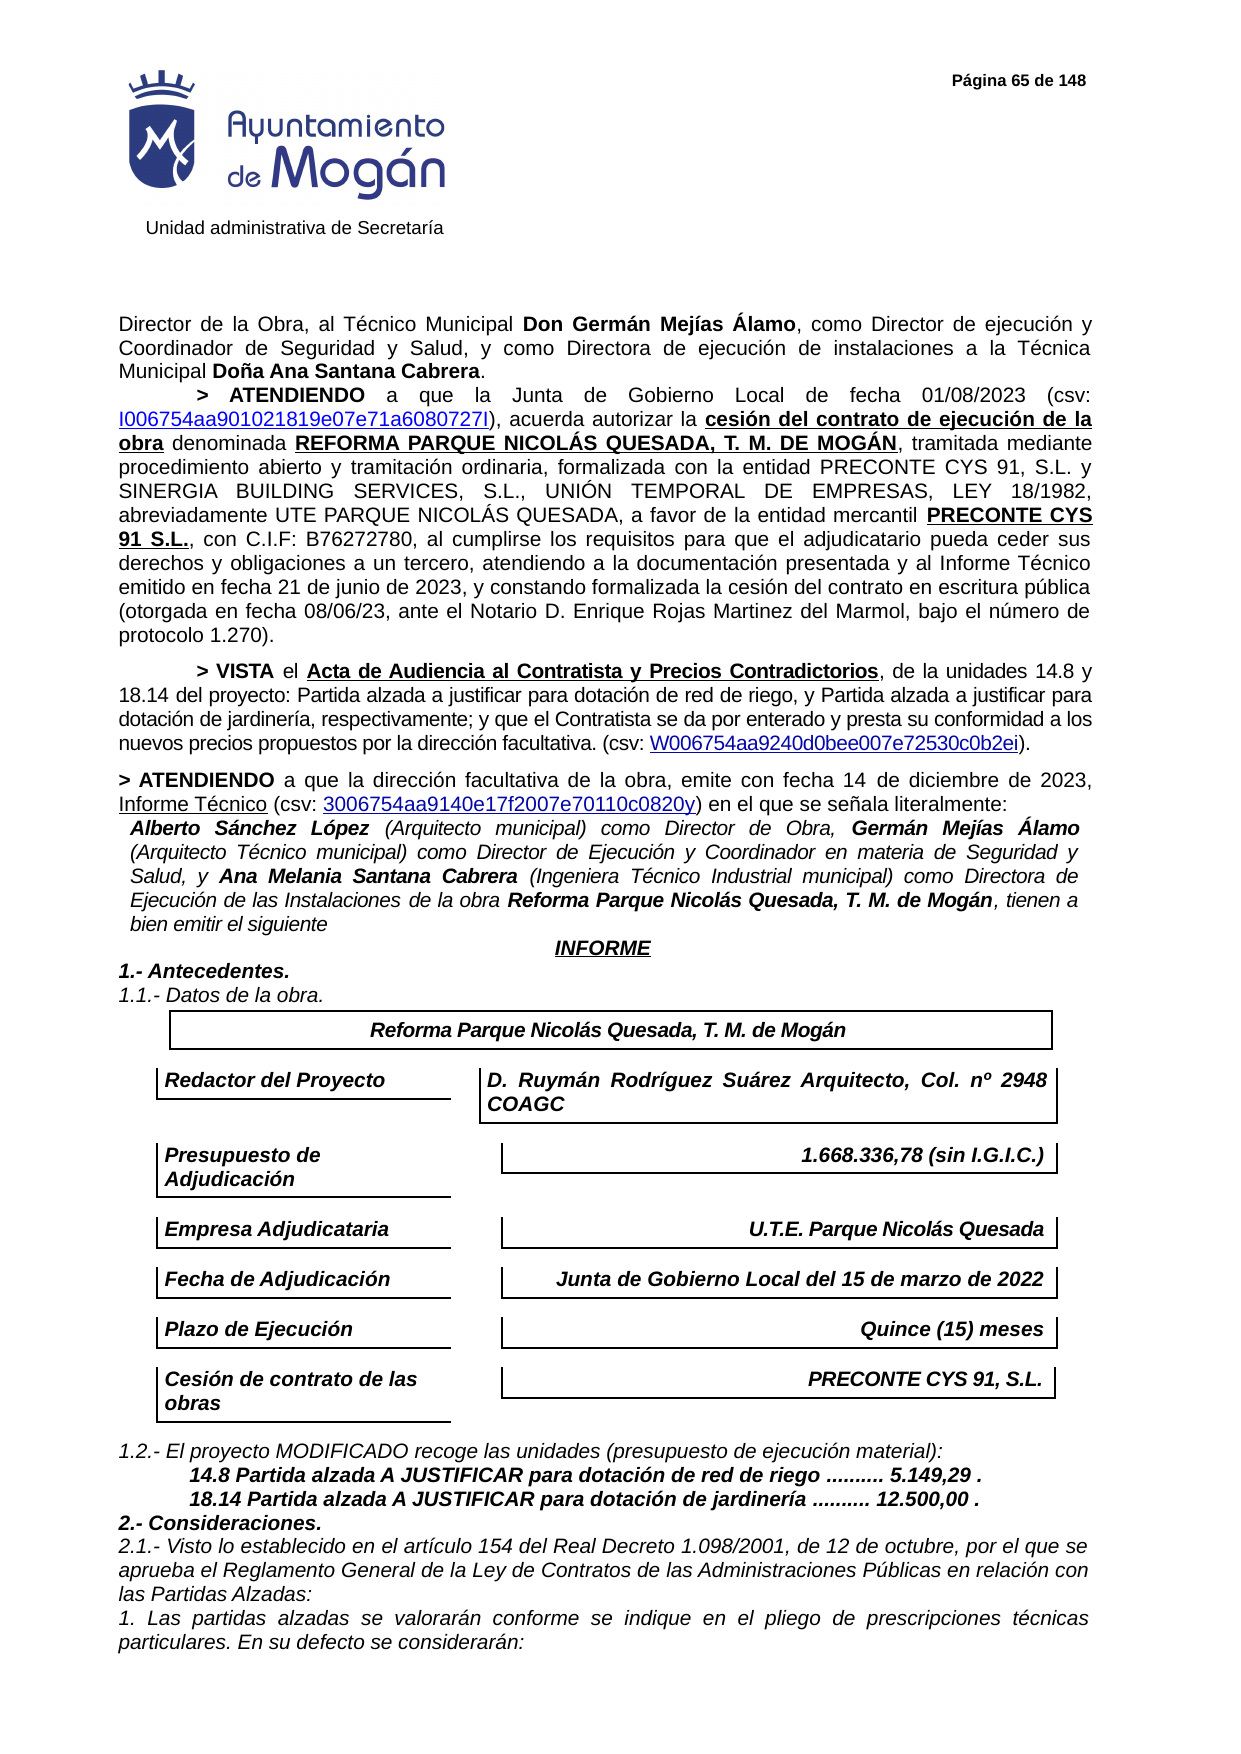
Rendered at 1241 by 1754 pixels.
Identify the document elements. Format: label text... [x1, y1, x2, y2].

text 1.- Antecedentes. [118, 959, 1092, 983]
text > ATENDIENDO a que la dirección facultativa de la obra, emite con fecha 14 de diciembre de 2023, Informe Técnico (csv: 3006754aa9140e17f2007e70110c0820y) en el que se señala literalmente: [118, 768, 1092, 816]
text 1.1.- Datos de la obra. [118, 983, 1092, 1007]
table_cell U.T.E. Parque Nicolás Quesada [476, 1214, 1073, 1264]
table_cell Quince (15) meses [476, 1314, 1073, 1364]
table_cell Plazo de Ejecución [138, 1314, 476, 1364]
text 18.14 Partida alzada A JUSTIFICAR para dotación de jardinería .......... 12.500,00 . [189, 1486, 1022, 1510]
text 1.2.- El proyecto MODIFICADO recoge las unidades (presupuesto de ejecución material): [118, 1438, 1092, 1462]
text 2.1.- Visto lo establecido en el artículo 154 del Real Decreto 1.098/2001, de 12 de octubre, por el que se aprueba el Reglamento General de la Ley de Contratos de las Administraciones Públicas en relación con las Partidas Alzadas: [118, 1534, 1092, 1606]
text 2.- Consideraciones. [118, 1510, 1092, 1534]
table_cell Cesión de contrato de las obras [138, 1364, 476, 1438]
text Alberto Sánchez López (Arquitecto municipal) como Director de Obra, Germán Mejías Álamo (Arquitecto Técnico municipal) como Director de Ejecución y Coordinador en materia de Seguridad y Salud, y Ana Melania Santana Cabrera (Ingeniera Técnico Industrial municipal) como Directora de Ejecución de las Instalaciones de la obra Reforma Parque Nicolás Quesada, T. M. de Mogán, tienen a bien emitir el siguiente [130, 816, 1081, 935]
table_cell PRECONTE CYS 91, S.L. [476, 1364, 1073, 1438]
text > VISTA el Acta de Audiencia al Contratista y Precios Contradictorios, de la unidades 14.8 y 18.14 del proyecto: Partida alzada a justificar para dotación de red de riego, y Partida alzada a justificar para dotación de jardinería, respectivamente; y que el Contratista se da por enterado y presta su conformidad a los nuevos precios propuestos por la dirección facultativa. (csv: W006754aa9240d0bee007e72530c0b2ei). [118, 659, 1092, 755]
table_cell Presupuesto de Adjudicación [138, 1140, 476, 1214]
text Director de la Obra, al Técnico Municipal Don Germán Mejías Álamo, como Director de ejecución y Coordinador de Seguridad y Salud, y como Directora de ejecución de instalaciones a la Técnica Municipal Doña Ana Santana Cabrera. [118, 311, 1092, 383]
table_cell Junta de Gobierno Local del 15 de marzo de 2022 [476, 1264, 1073, 1314]
table_cell D. Ruymán Rodríguez Suárez Arquitecto, Col. nº 2948 COAGC [476, 1065, 1073, 1139]
text INFORME [118, 935, 1092, 959]
table_header Reforma Parque Nicolás Quesada, T. M. de Mogán [138, 1007, 1073, 1065]
table_cell Empresa Adjudicataria [138, 1214, 476, 1264]
text 14.8 Partida alzada A JUSTIFICAR para dotación de red de riego .......... 5.149,29 . [189, 1462, 1022, 1486]
picture [128, 70, 445, 206]
table_cell 1.668.336,78 (sin I.G.I.C.) [476, 1140, 1073, 1214]
text > ATENDIENDO a que la Junta de Gobierno Local de fecha 01/08/2023 (csv: I006754aa901021819e07e71a6080727I), acuerda autorizar la cesión del contrato de ejecución de la obra denominada REFORMA PARQUE NICOLÁS QUESADA, T. M. DE MOGÁN, tramitada mediante procedimiento abierto y tramitación ordinaria, formalizada con la entidad PRECONTE CYS 91, S.L. y SINERGIA BUILDING SERVICES, S.L., UNIÓN TEMPORAL DE EMPRESAS, LEY 18/1982, abreviadamente UTE PARQUE NICOLÁS QUESADA, a favor de la entidad mercantil PRECONTE CYS 91 S.L., con C.I.F: B76272780, al cumplirse los requisitos para que el adjudicatario pueda ceder sus derechos y obligaciones a un tercero, atendiendo a la documentación presentada y al Informe Técnico emitido en fecha 21 de junio de 2023, y constando formalizada la cesión del contrato en escritura pública (otorgada en fecha 08/06/23, ante el Notario D. Enrique Rojas Martinez del Marmol, bajo el número de protocolo 1.270). [118, 383, 1092, 647]
table_cell Redactor del Proyecto [138, 1065, 476, 1139]
table_cell Fecha de Adjudicación [138, 1264, 476, 1314]
text 1. Las partidas alzadas se valorarán conforme se indique en el pliego de prescripciones técnicas particulares. En su defecto se considerarán: [118, 1606, 1092, 1654]
